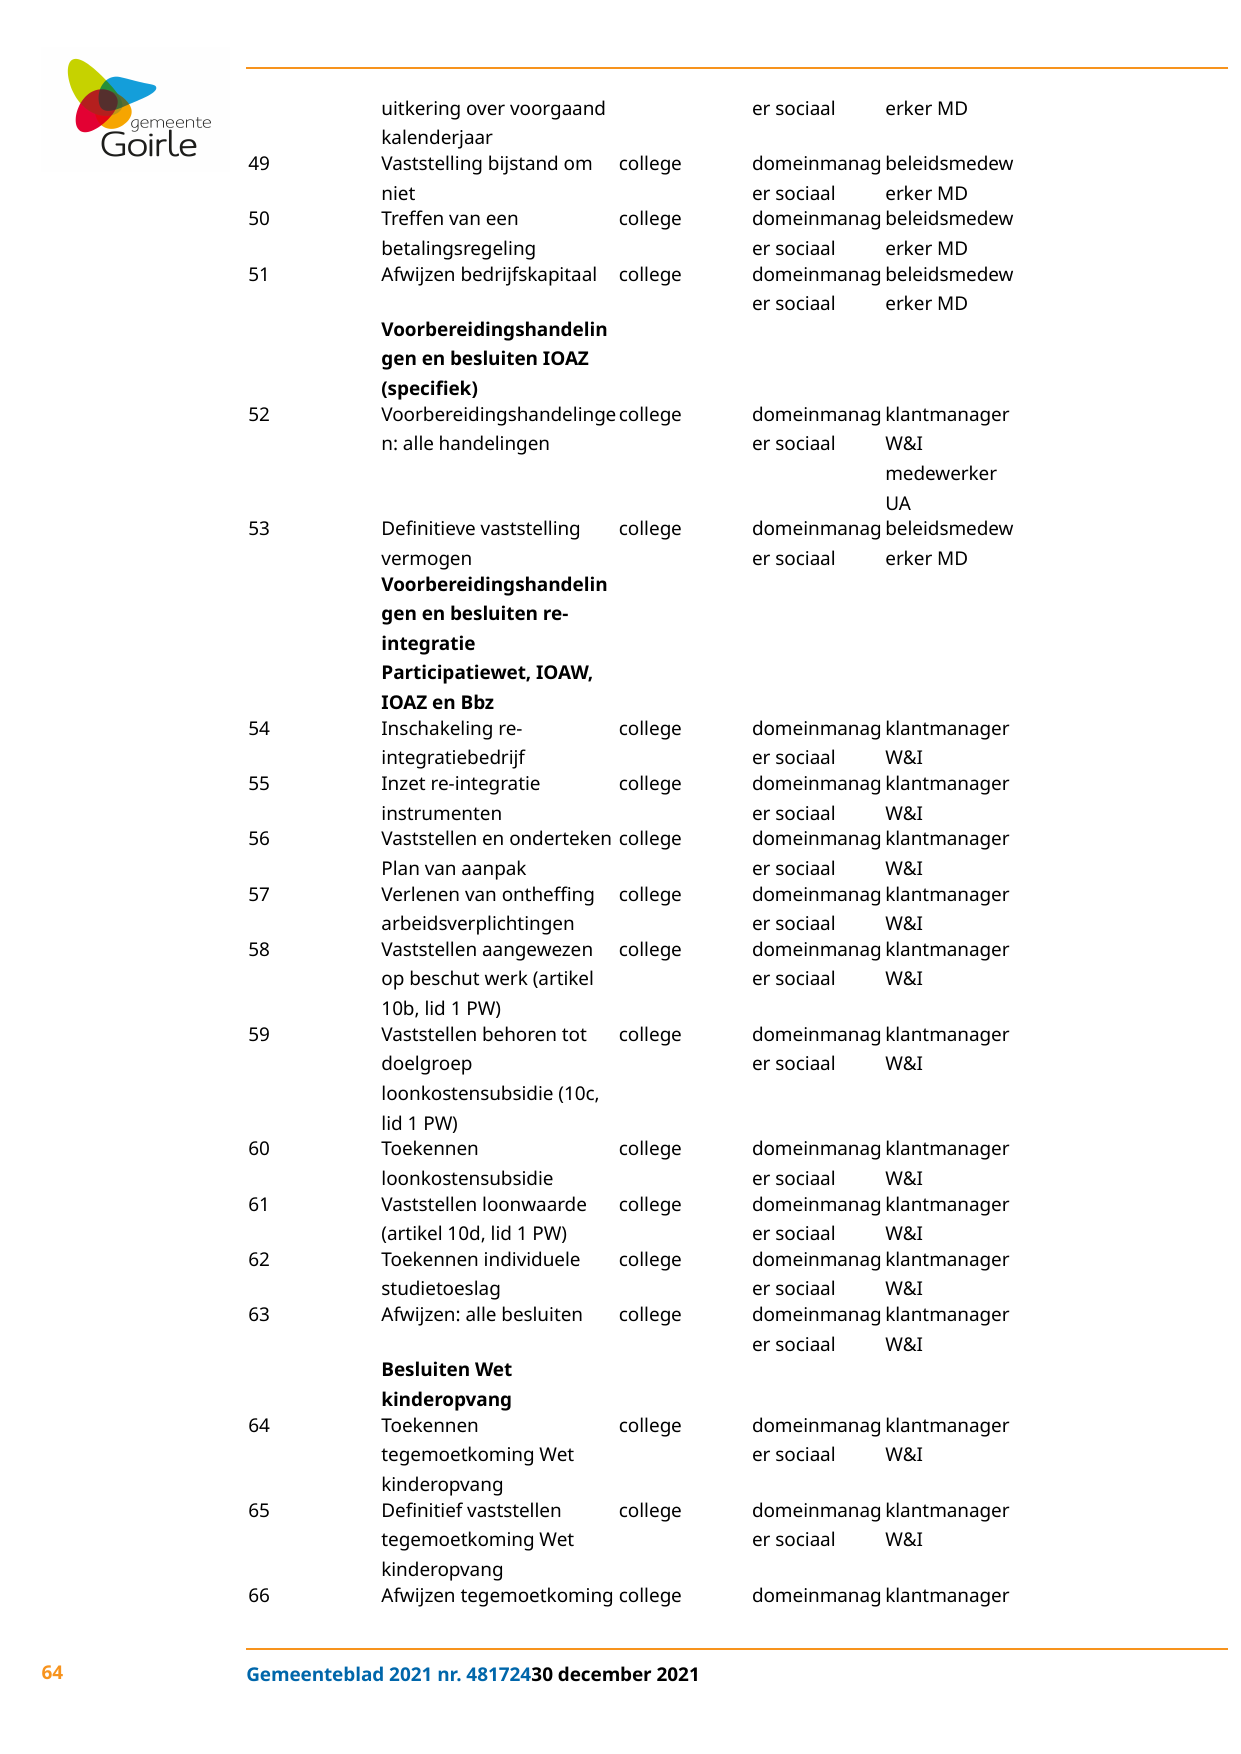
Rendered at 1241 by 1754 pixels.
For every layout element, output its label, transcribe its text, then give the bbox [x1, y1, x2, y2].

table_cell 55 [248, 770, 381, 825]
table_cell [1018, 261, 1152, 316]
table_cell domeinmanager sociaal [752, 1497, 885, 1582]
table_cell Besluiten Wet kinderopvang [381, 1357, 619, 1412]
picture [41, 47, 231, 172]
table_cell klantmanager W&I [885, 1301, 1018, 1357]
table_cell klantmanager W&I [885, 936, 1018, 1021]
table_cell college [619, 1191, 752, 1246]
table_cell domeinmanager sociaal [752, 1191, 885, 1246]
table_cell 65 [248, 1497, 381, 1582]
table_cell Definitief vaststellen tegemoetkoming Wet kinderopvang [381, 1497, 619, 1582]
table_cell domeinmanager sociaal [752, 401, 885, 515]
table_cell [1018, 316, 1152, 401]
table_cell Vaststellen loonwaarde (artikel 10d, lid 1 PW) [381, 1191, 619, 1246]
table_cell 62 [248, 1246, 381, 1301]
table_cell Voorbereidingshandelingen en besluiten IOAZ (specifiek) [381, 316, 619, 401]
table_cell [248, 95, 381, 150]
table_cell college [619, 881, 752, 936]
table_cell 59 [248, 1021, 381, 1135]
table_cell domeinmanager sociaal [752, 261, 885, 316]
table_cell 54 [248, 715, 381, 770]
table_cell [1018, 770, 1152, 825]
table_cell college [619, 1021, 752, 1135]
table_cell domeinmanager sociaal [752, 715, 885, 770]
table_cell 57 [248, 881, 381, 936]
table_cell domeinmanager sociaal [752, 515, 885, 571]
table_cell Voorbereidingshandelingen: alle handelingen [381, 401, 619, 515]
table_cell [1018, 881, 1152, 936]
table_cell Verlenen van ontheffing arbeidsverplichtingen [381, 881, 619, 936]
table_cell domeinmanag [752, 1582, 885, 1607]
table_cell [1018, 150, 1152, 205]
table_cell college [619, 770, 752, 825]
table_cell [1018, 1191, 1152, 1246]
table_cell [619, 1357, 752, 1412]
table_cell Treffen van een betalingsregeling [381, 205, 619, 261]
table_cell [1018, 1135, 1152, 1191]
table_cell [1018, 95, 1152, 150]
table_cell 50 [248, 205, 381, 261]
table_cell college [619, 715, 752, 770]
table_cell college [619, 936, 752, 1021]
table_cell [885, 1357, 1018, 1412]
table_cell college [619, 150, 752, 205]
table_cell [1018, 1021, 1152, 1135]
table_cell Toekennen loonkostensubsidie [381, 1135, 619, 1191]
table_cell [1018, 401, 1152, 515]
table_cell klantmanager [885, 1582, 1018, 1607]
table_cell 52 [248, 401, 381, 515]
table_cell klantmanager W&I [885, 1246, 1018, 1301]
table_cell Vaststellen en onderteken Plan van aanpak [381, 825, 619, 881]
table_cell 66 [248, 1582, 381, 1607]
table_cell domeinmanager sociaal [752, 205, 885, 261]
table_cell college [619, 1246, 752, 1301]
table_cell klantmanager W&I medewerker UA [885, 401, 1018, 515]
table_cell domeinmanager sociaal [752, 825, 885, 881]
table_cell [1018, 936, 1152, 1021]
table_cell 58 [248, 936, 381, 1021]
table_cell [1018, 1301, 1152, 1357]
table_cell [1018, 1582, 1152, 1607]
table_cell Vaststellen aangewezen op beschut werk (artikel 10b, lid 1 PW) [381, 936, 619, 1021]
table_cell beleidsmedewerker MD [885, 150, 1018, 205]
table_cell [248, 316, 381, 401]
table_cell Afwijzen tegemoetkoming [381, 1582, 619, 1607]
table_cell beleidsmedewerker MD [885, 205, 1018, 261]
table_cell [1018, 515, 1152, 571]
table_cell domeinmanager sociaal [752, 1412, 885, 1497]
table_cell college [619, 261, 752, 316]
table_cell college [619, 515, 752, 571]
table_cell domeinmanager sociaal [752, 150, 885, 205]
table_cell [885, 571, 1018, 715]
table_cell beleidsmedewerker MD [885, 515, 1018, 571]
table_cell domeinmanager sociaal [752, 1246, 885, 1301]
table_cell klantmanager W&I [885, 1497, 1018, 1582]
table_cell Inzet re-integratie instrumenten [381, 770, 619, 825]
table_cell Voorbereidingshandelingen en besluiten re-integratie Participatiewet, IOAW, IOAZ en Bbz [381, 571, 619, 715]
table_cell beleidsmedewerker MD [885, 261, 1018, 316]
table_cell er sociaal [752, 95, 885, 150]
table_cell [1018, 825, 1152, 881]
table_cell [1018, 1357, 1152, 1412]
table_cell [752, 1357, 885, 1412]
table_cell [619, 316, 752, 401]
table_cell klantmanager W&I [885, 715, 1018, 770]
table_cell domeinmanager sociaal [752, 1135, 885, 1191]
table_cell klantmanager W&I [885, 1412, 1018, 1497]
table_cell 64 [248, 1412, 381, 1497]
table_cell college [619, 1135, 752, 1191]
table_cell domeinmanager sociaal [752, 881, 885, 936]
table_cell [1018, 1497, 1152, 1582]
table_cell [619, 95, 752, 150]
table_cell domeinmanager sociaal [752, 770, 885, 825]
table_cell Inschakeling re-integratiebedrijf [381, 715, 619, 770]
table_cell klantmanager W&I [885, 825, 1018, 881]
table_cell 60 [248, 1135, 381, 1191]
table_cell klantmanager W&I [885, 1135, 1018, 1191]
table_cell Vaststelling bijstand om niet [381, 150, 619, 205]
table_cell [885, 316, 1018, 401]
table_cell 61 [248, 1191, 381, 1246]
table_cell [619, 571, 752, 715]
table_cell [1018, 571, 1152, 715]
table_cell domeinmanager sociaal [752, 936, 885, 1021]
table_cell [752, 316, 885, 401]
table_cell [248, 571, 381, 715]
table_cell Afwijzen bedrijfskapitaal [381, 261, 619, 316]
table_cell klantmanager W&I [885, 770, 1018, 825]
table_cell domeinmanager sociaal [752, 1301, 885, 1357]
table_cell [752, 571, 885, 715]
table_cell [1018, 1246, 1152, 1301]
table_cell [1018, 205, 1152, 261]
table_cell klantmanager W&I [885, 1021, 1018, 1135]
table_cell erker MD [885, 95, 1018, 150]
table_cell college [619, 401, 752, 515]
table_cell domeinmanager sociaal [752, 1021, 885, 1135]
table_cell klantmanager W&I [885, 881, 1018, 936]
table_cell college [619, 1582, 752, 1607]
table_cell 51 [248, 261, 381, 316]
table_cell [1018, 715, 1152, 770]
table_cell 53 [248, 515, 381, 571]
table_cell Vaststellen behoren tot doelgroep loonkostensubsidie (10c, lid 1 PW) [381, 1021, 619, 1135]
table_cell 56 [248, 825, 381, 881]
table_cell college [619, 205, 752, 261]
table_cell 49 [248, 150, 381, 205]
table_cell Definitieve vaststelling vermogen [381, 515, 619, 571]
table_cell college [619, 1497, 752, 1582]
table_cell college [619, 825, 752, 881]
table_cell Toekennen individuele studietoeslag [381, 1246, 619, 1301]
table_cell uitkering over voorgaand kalenderjaar [381, 95, 619, 150]
table_cell 63 [248, 1301, 381, 1357]
table_cell [248, 1357, 381, 1412]
table_cell Afwijzen: alle besluiten [381, 1301, 619, 1357]
table_cell Toekennen tegemoetkoming Wet kinderopvang [381, 1412, 619, 1497]
table_cell college [619, 1301, 752, 1357]
table_cell [1018, 1412, 1152, 1497]
table_cell college [619, 1412, 752, 1497]
table_cell klantmanager W&I [885, 1191, 1018, 1246]
